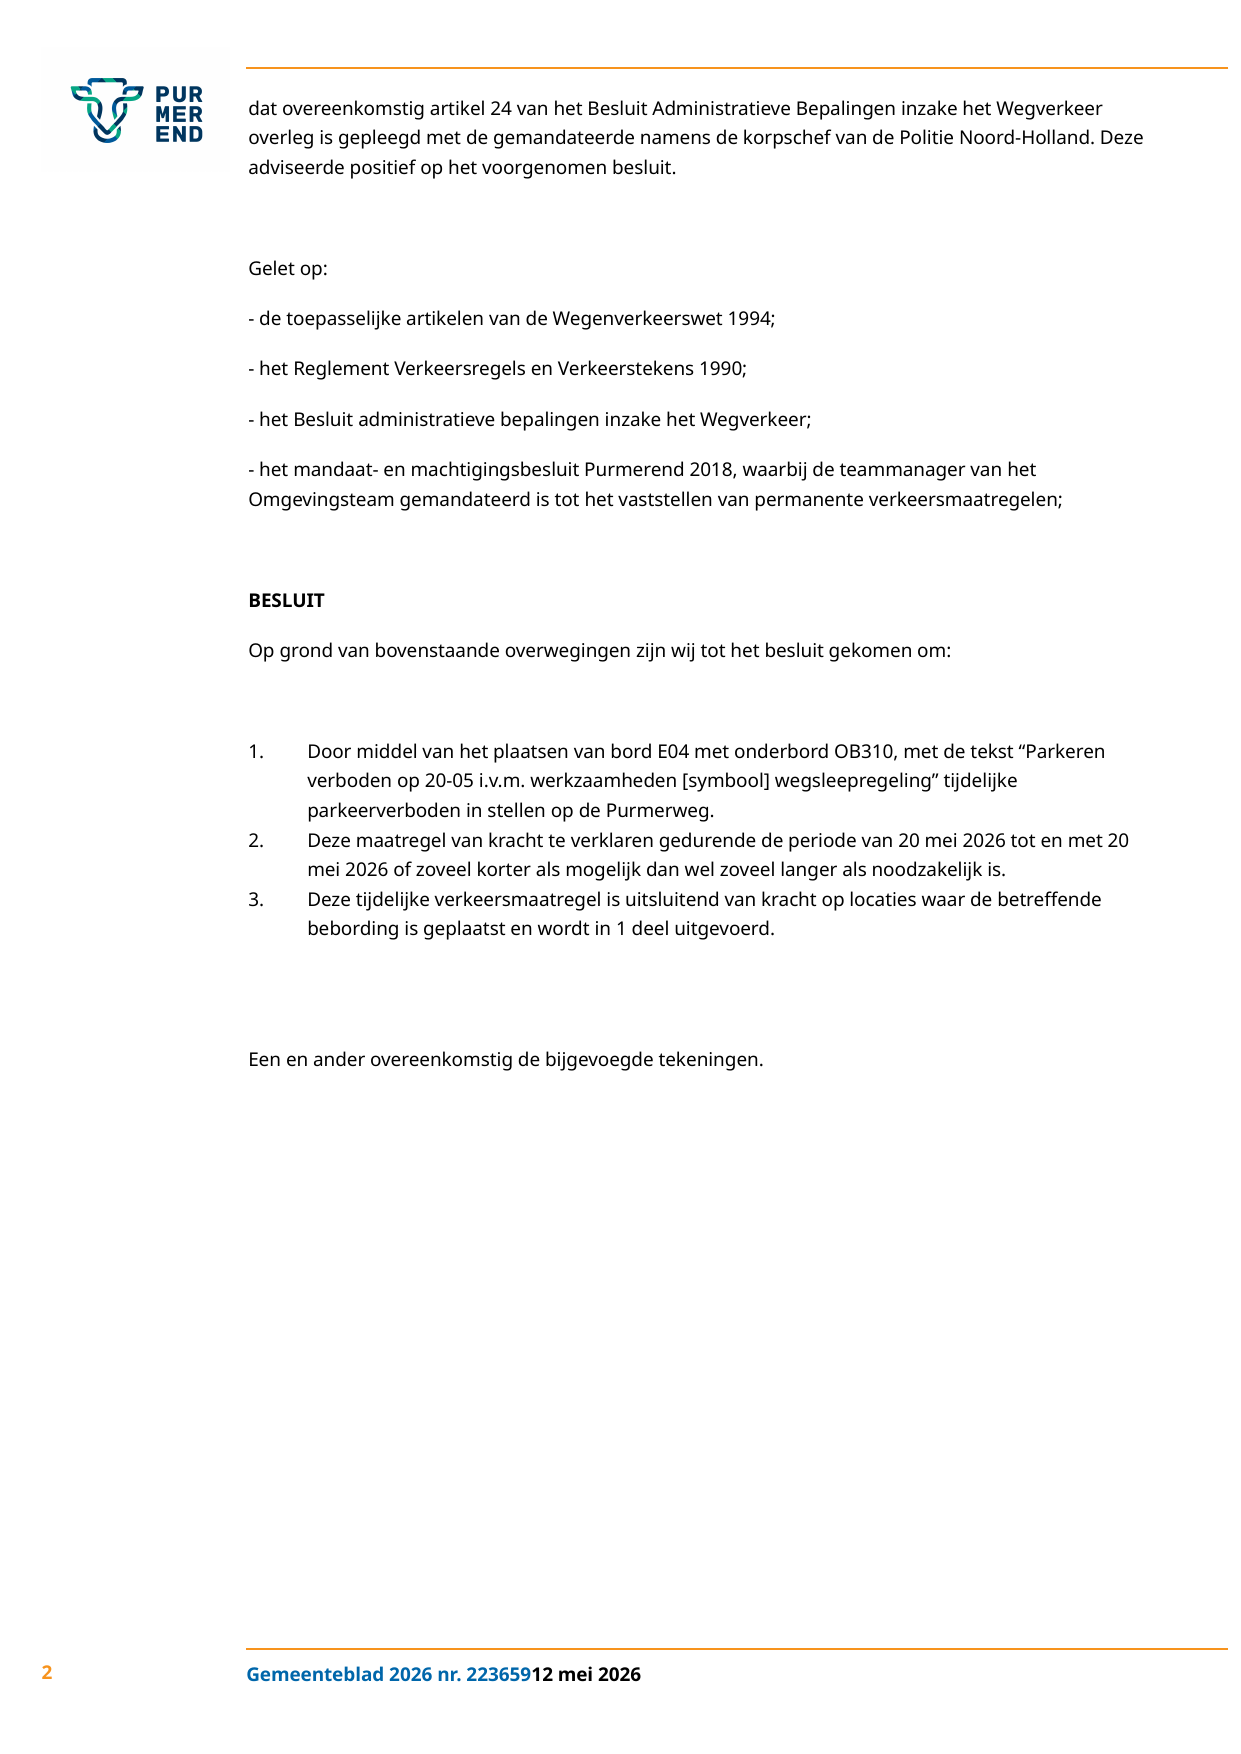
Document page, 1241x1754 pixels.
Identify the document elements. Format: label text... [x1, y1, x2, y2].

picture [41, 47, 231, 172]
text - het Reglement Verkeersregels en Verkeerstekens 1990; [248, 356, 1152, 381]
text Op grond van bovenstaande overwegingen zijn wij tot het besluit gekomen om: [248, 637, 1152, 663]
text - de toepasselijke artikelen van de Wegenverkeerswet 1994; [248, 305, 1152, 331]
text BESLUIT [248, 587, 1152, 613]
text - het Besluit administratieve bepalingen inzake het Wegverkeer; [248, 406, 1152, 432]
list Door middel van het plaatsen van bord E04 met onderbord OB310, met de tekst “Parkeren verboden op 20-05 i.v.m. werkzaamheden [symbool] wegsleepregeling” tijdelijke parkeerverboden in stellen op de Purmerweg. [248, 738, 1152, 823]
text dat overeenkomstig artikel 24 van het Besluit Administratieve Bepalingen inzake het Wegverkeer overleg is gepleegd met de gemandateerde namens de korpschef van de Politie Noord-Holland. Deze adviseerde positief op het voorgenomen besluit. [248, 95, 1152, 180]
text Een en ander overeenkomstig de bijgevoegde tekeningen. [248, 1046, 1152, 1072]
text - het mandaat- en machtigingsbesluit Purmerend 2018, waarbij de teammanager van het Omgevingsteam gemandateerd is tot het vaststellen van permanente verkeersmaatregelen; [248, 456, 1152, 512]
list Deze maatregel van kracht te verklaren gedurende de periode van 20 mei 2026 tot en met 20 mei 2026 of zoveel korter als mogelijk dan wel zoveel langer als noodzakelijk is. [248, 827, 1152, 882]
text Gelet op: [248, 255, 1152, 281]
list Deze tijdelijke verkeersmaatregel is uitsluitend van kracht op locaties waar de betreffende bebording is geplaatst en wordt in 1 deel uitgevoerd. [248, 886, 1152, 941]
